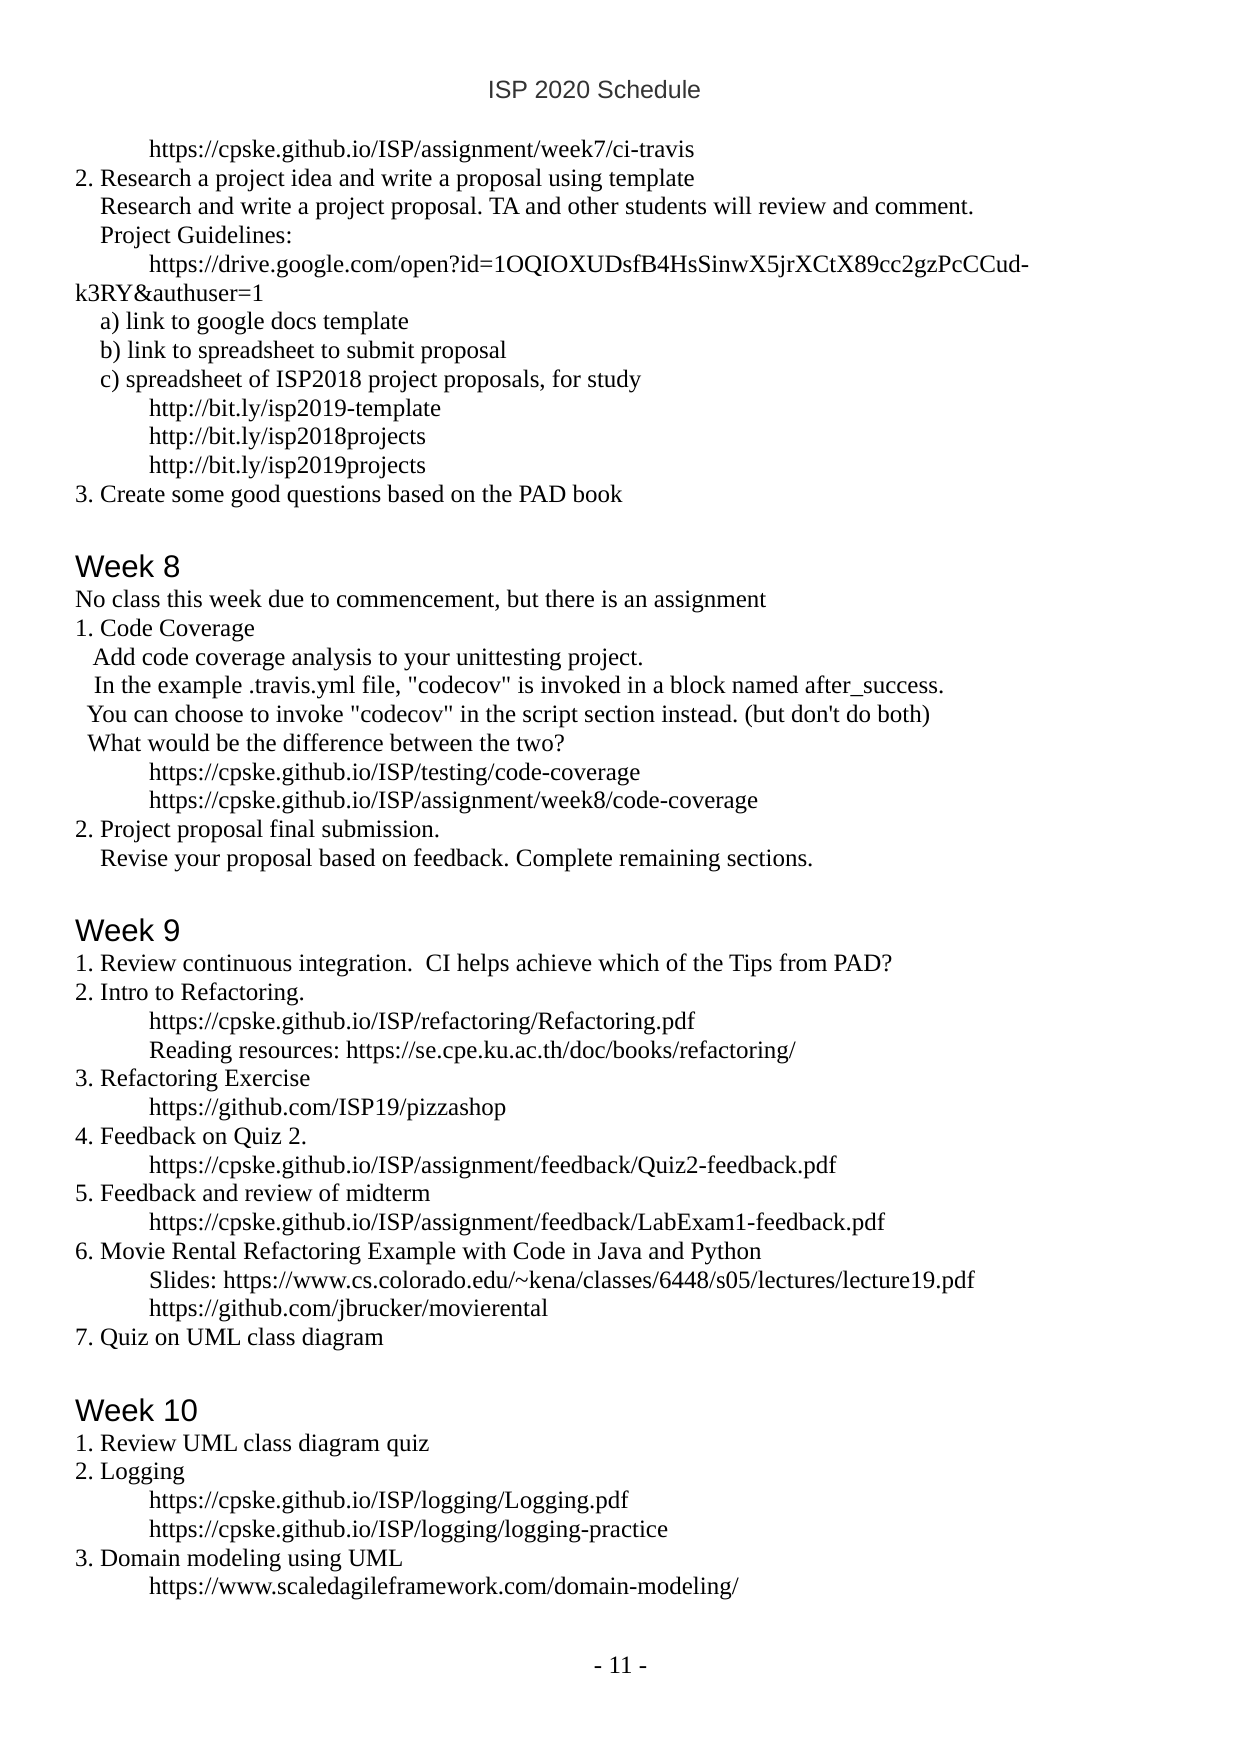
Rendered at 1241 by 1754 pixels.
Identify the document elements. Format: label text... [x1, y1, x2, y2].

text 1. Code Coverage [75, 613, 1166, 642]
text a) link to google docs template [75, 306, 1166, 335]
text 7. Quiz on UML class diagram [75, 1322, 1166, 1351]
subtitle Week 9 [75, 912, 1166, 948]
text 4. Feedback on Quiz 2. [75, 1121, 1166, 1150]
text https://cpske.github.io/ISP/logging/Logging.pdf [75, 1485, 1166, 1514]
text https://github.com/jbrucker/movierental [75, 1293, 1166, 1322]
text b) link to spreadsheet to submit proposal [75, 335, 1166, 364]
text https://cpske.github.io/ISP/refactoring/Refactoring.pdf [75, 1006, 1166, 1035]
text Add code coverage analysis to your unittesting project. [75, 642, 1166, 671]
text In the example .travis.yml file, "codecov" is invoked in a block named after_success. [75, 671, 1166, 699]
text 2. Project proposal final submission. [75, 814, 1166, 843]
text 2. Intro to Refactoring. [75, 977, 1166, 1006]
text https://cpske.github.io/ISP/logging/logging-practice [75, 1514, 1166, 1543]
text http://bit.ly/isp2018projects [75, 421, 1166, 450]
text https://cpske.github.io/ISP/assignment/week8/code-coverage [75, 786, 1166, 814]
text Revise your proposal based on feedback. Complete remaining sections. [75, 843, 1166, 872]
text https://drive.google.com/open?id=1OQIOXUDsfB4HsSinwX5jrXCtX89cc2gzPcCCud-k3RY&authuser=1 [75, 249, 1166, 306]
subtitle Week 10 [75, 1392, 1166, 1428]
text http://bit.ly/isp2019projects [75, 450, 1166, 479]
text What would be the difference between the two? [75, 728, 1166, 757]
text 1. Review UML class diagram quiz [75, 1428, 1166, 1456]
text 5. Feedback and review of midterm [75, 1178, 1166, 1207]
text https://www.scaledagileframework.com/domain-modeling/ [75, 1571, 1166, 1600]
text https://cpske.github.io/ISP/assignment/feedback/Quiz2-feedback.pdf [75, 1150, 1166, 1178]
text 3. Refactoring Exercise [75, 1063, 1166, 1092]
text 1. Review continuous integration. CI helps achieve which of the Tips from PAD? [75, 948, 1166, 977]
text You can choose to invoke "codecov" in the script section instead. (but don't do both) [75, 699, 1166, 728]
text Project Guidelines: [75, 220, 1166, 249]
text 3. Create some good questions based on the PAD book [75, 479, 1166, 508]
text 6. Movie Rental Refactoring Example with Code in Java and Python [75, 1236, 1166, 1265]
text https://cpske.github.io/ISP/assignment/feedback/LabExam1-feedback.pdf [75, 1207, 1166, 1236]
text Reading resources: https://se.cpe.ku.ac.th/doc/books/refactoring/ [75, 1035, 1166, 1063]
text c) spreadsheet of ISP2018 project proposals, for study [75, 364, 1166, 393]
text https://cpske.github.io/ISP/assignment/week7/ci-travis [75, 134, 1166, 163]
text Slides: https://www.cs.colorado.edu/~kena/classes/6448/s05/lectures/lecture19.pdf [75, 1265, 1166, 1293]
text No class this week due to commencement, but there is an assignment [75, 584, 1166, 613]
text https://github.com/ISP19/pizzashop [75, 1092, 1166, 1121]
subtitle Week 8 [75, 548, 1166, 584]
text Research and write a project proposal. TA and other students will review and comment. [75, 191, 1166, 220]
text 2. Research a project idea and write a proposal using template [75, 163, 1166, 191]
text 3. Domain modeling using UML [75, 1543, 1166, 1571]
text 2. Logging [75, 1456, 1166, 1485]
text http://bit.ly/isp2019-template [75, 393, 1166, 421]
text https://cpske.github.io/ISP/testing/code-coverage [75, 757, 1166, 786]
